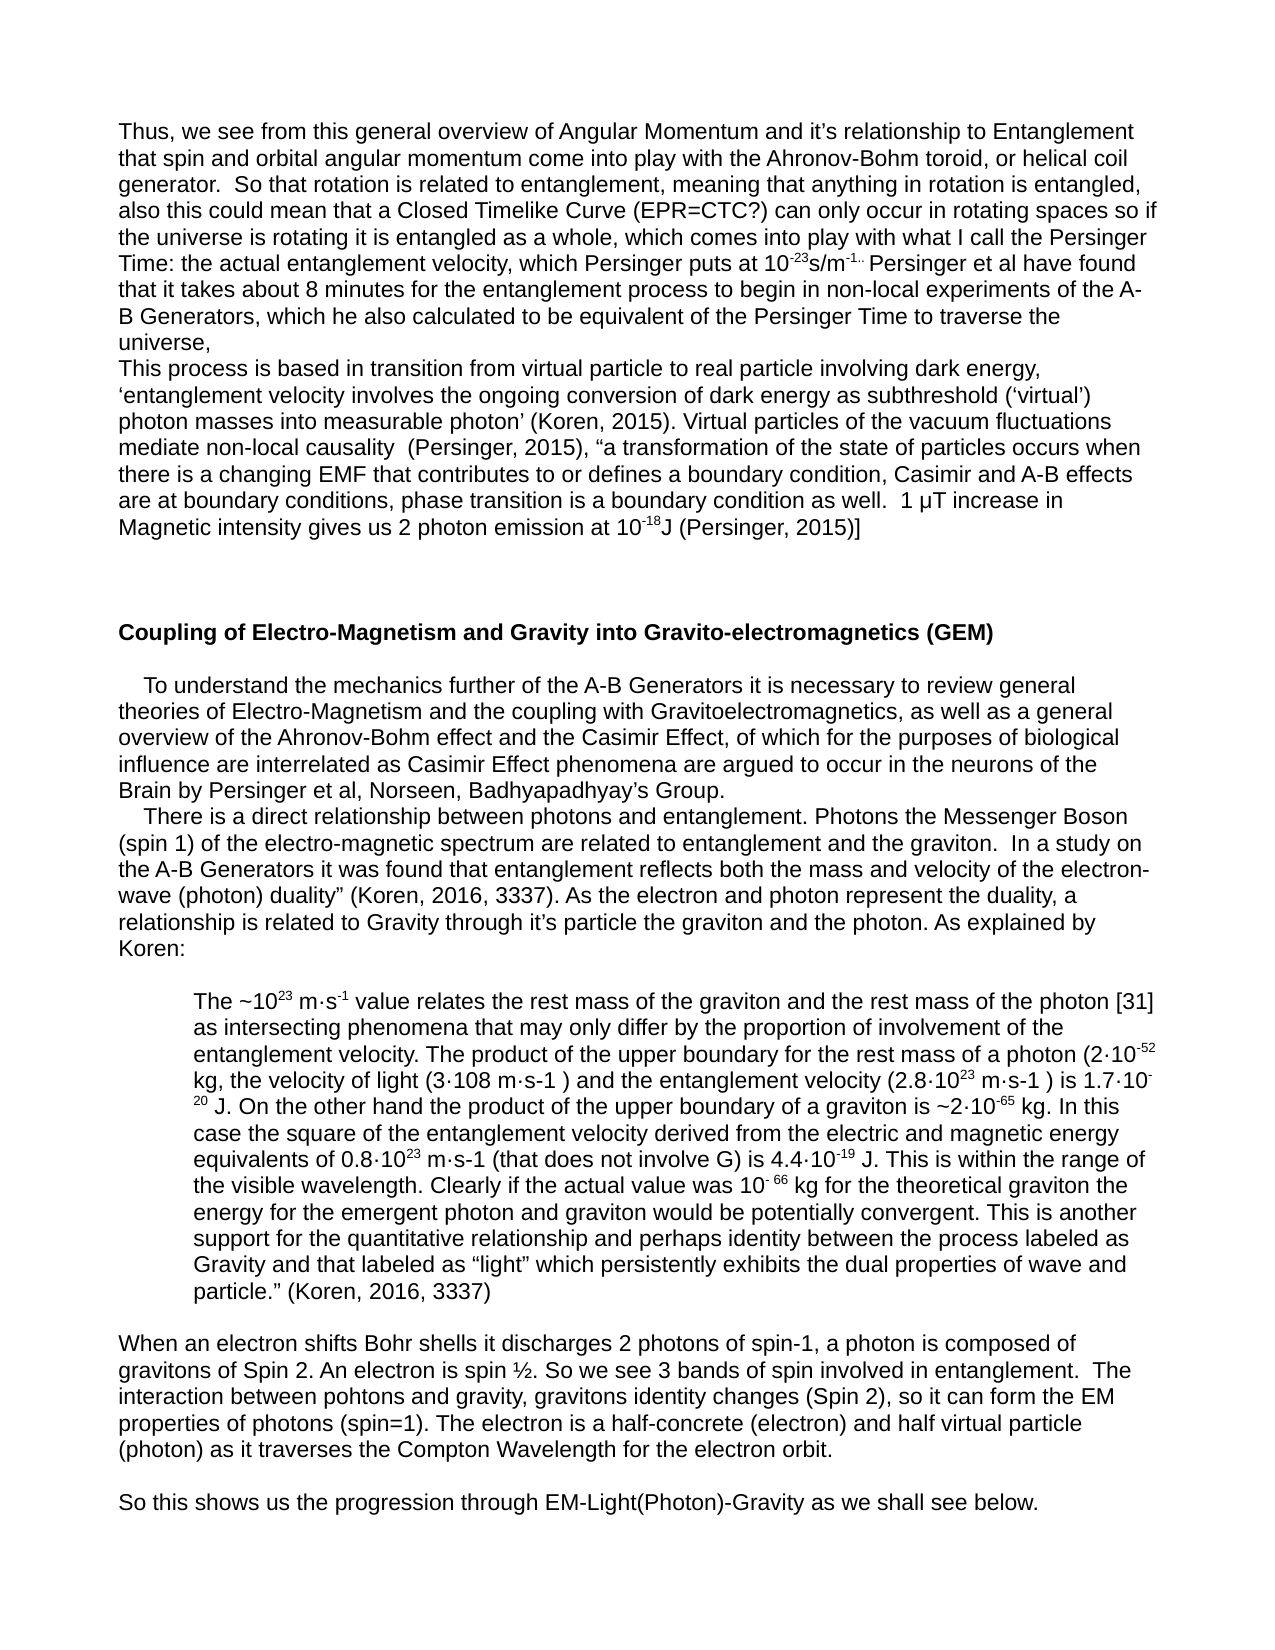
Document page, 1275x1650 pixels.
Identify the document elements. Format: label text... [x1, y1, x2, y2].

text There is a direct relationship between photons and entanglement. Photons the Messenger Boson (spin 1) of the electro-magnetic spectrum are related to entanglement and the graviton. In a study on the A-B Generators it was found that entanglement reflects both the mass and velocity of the electron-wave (photon) duality” (Koren, 2016, 3337). As the electron and photon represent the duality, a relationship is related to Gravity through it’s particle the graviton and the photon. As explained by Koren: [118, 803, 1157, 961]
text To understand the mechanics further of the A-B Generators it is necessary to review general theories of Electro-Magnetism and the coupling with Gravitoelectromagnetics, as well as a general overview of the Ahronov-Bohm effect and the Casimir Effect, of which for the purposes of biological influence are interrelated as Casimir Effect phenomena are argued to occur in the neurons of the Brain by Persinger et al, Norseen, Badhyapadhyay’s Group. [118, 672, 1157, 803]
text So this shows us the progression through EM-Light(Photon)-Gravity as we shall see below. [118, 1488, 1157, 1515]
text This process is based in transition from virtual particle to real particle involving dark energy, ‘entanglement velocity involves the ongoing conversion of dark energy as subthreshold (‘virtual’) photon masses into measurable photon’ (Koren, 2015). Virtual particles of the vacuum fluctuations mediate non-local causality (Persinger, 2015), “a transformation of the state of particles occurs when there is a changing EMF that contributes to or defines a boundary condition, Casimir and A-B effects are at boundary conditions, phase transition is a boundary condition as well. 1 μT increase in Magnetic intensity gives us 2 photon emission at 10-18J (Persinger, 2015)] [118, 355, 1157, 540]
text Thus, we see from this general overview of Angular Momentum and it’s relationship to Entanglement that spin and orbital angular momentum come into play with the Ahronov-Bohm toroid, or helical coil generator. So that rotation is related to entanglement, meaning that anything in rotation is entangled, also this could mean that a Closed Timelike Curve (EPR=CTC?) can only occur in rotating spaces so if the universe is rotating it is entangled as a whole, which comes into play with what I call the Persinger Time: the actual entanglement velocity, which Persinger puts at 10-23s/m-1.. Persinger et al have found that it takes about 8 minutes for the entanglement process to begin in non-local experiments of the A-B Generators, which he also calculated to be equivalent of the Persinger Time to traverse the universe, [118, 118, 1157, 355]
text When an electron shifts Bohr shells it discharges 2 photons of spin-1, a photon is composed of gravitons of Spin 2. An electron is spin ½. So we see 3 bands of spin involved in entanglement. The interaction between pohtons and gravity, gravitons identity changes (Spin 2), so it can form the EM properties of photons (spin=1). The electron is a half-concrete (electron) and half virtual particle (photon) as it traverses the Compton Wavelength for the electron orbit. [118, 1330, 1157, 1462]
text Coupling of Electro-Magnetism and Gravity into Gravito-electromagnetics (GEM) [118, 619, 1157, 645]
text The ~1023 m·s-1 value relates the rest mass of the graviton and the rest mass of the photon [31] as intersecting phenomena that may only differ by the proportion of involvement of the entanglement velocity. The product of the upper boundary for the rest mass of a photon (2·10-52 kg, the velocity of light (3·108 m·s-1 ) and the entanglement velocity (2.8·1023 m·s-1 ) is 1.7·10-20 J. On the other hand the product of the upper boundary of a graviton is ~2·10-65 kg. In this case the square of the entanglement velocity derived from the electric and magnetic energy equivalents of 0.8·1023 m·s-1 (that does not involve G) is 4.4·10-19 J. This is within the range of the visible wavelength. Clearly if the actual value was 10- 66 kg for the theoretical graviton the energy for the emergent photon and graviton would be potentially convergent. This is another support for the quantitative relationship and perhaps identity between the process labeled as Gravity and that labeled as “light” which persistently exhibits the dual properties of wave and particle.” (Koren, 2016, 3337) [193, 988, 1157, 1304]
